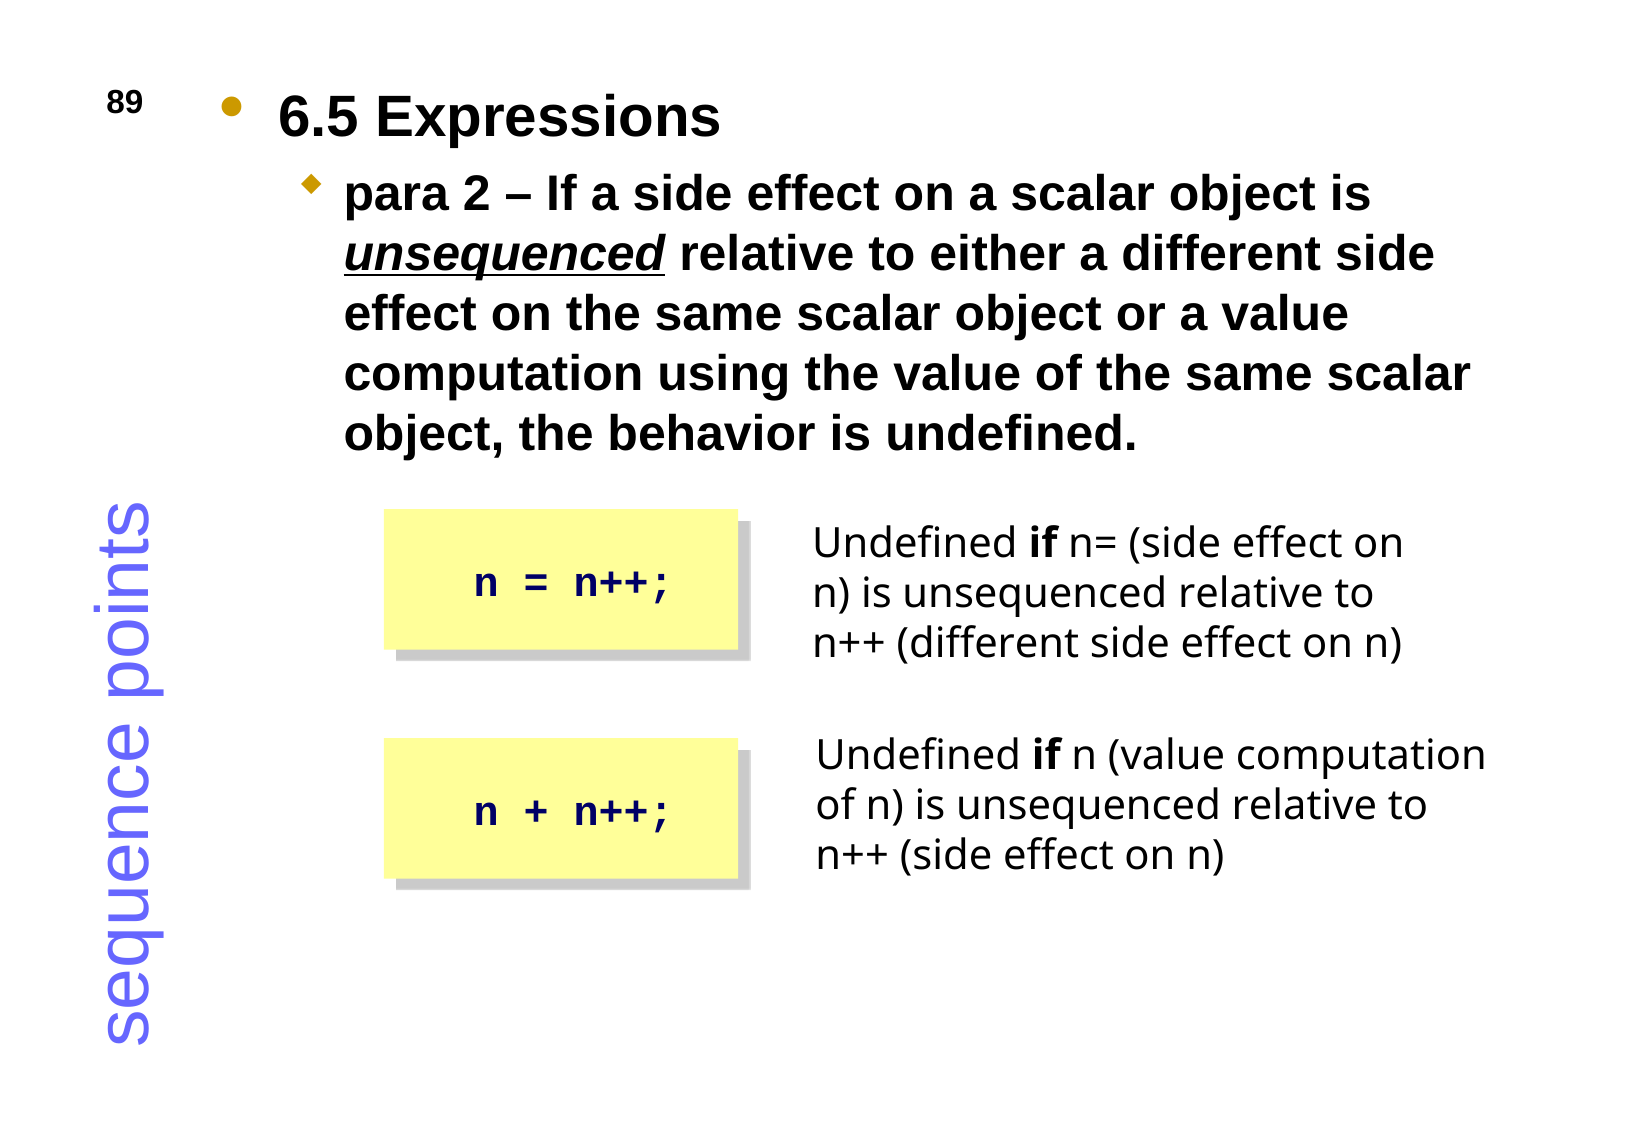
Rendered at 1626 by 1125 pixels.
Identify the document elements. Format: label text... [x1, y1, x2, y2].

text_box n = n++; [383, 509, 739, 650]
text_box Undefined if n= (side effect on n) is unsequenced relative to n++ (different side effect on n) [797, 507, 1447, 674]
text_box Undefined if n (value computation of n) is unsequenced relative to n++ (side effect on n) [800, 720, 1536, 886]
list 6.5 Expressions para 2 – If a side effect on a scalar object is unsequenced relative to either a different side effect on the same scalar object or a value computation using the value of the same scalar object, the behavior is undefined. [206, 70, 1536, 1071]
title sequence points [50, 187, 188, 1063]
text_box n + n++; [383, 738, 739, 879]
